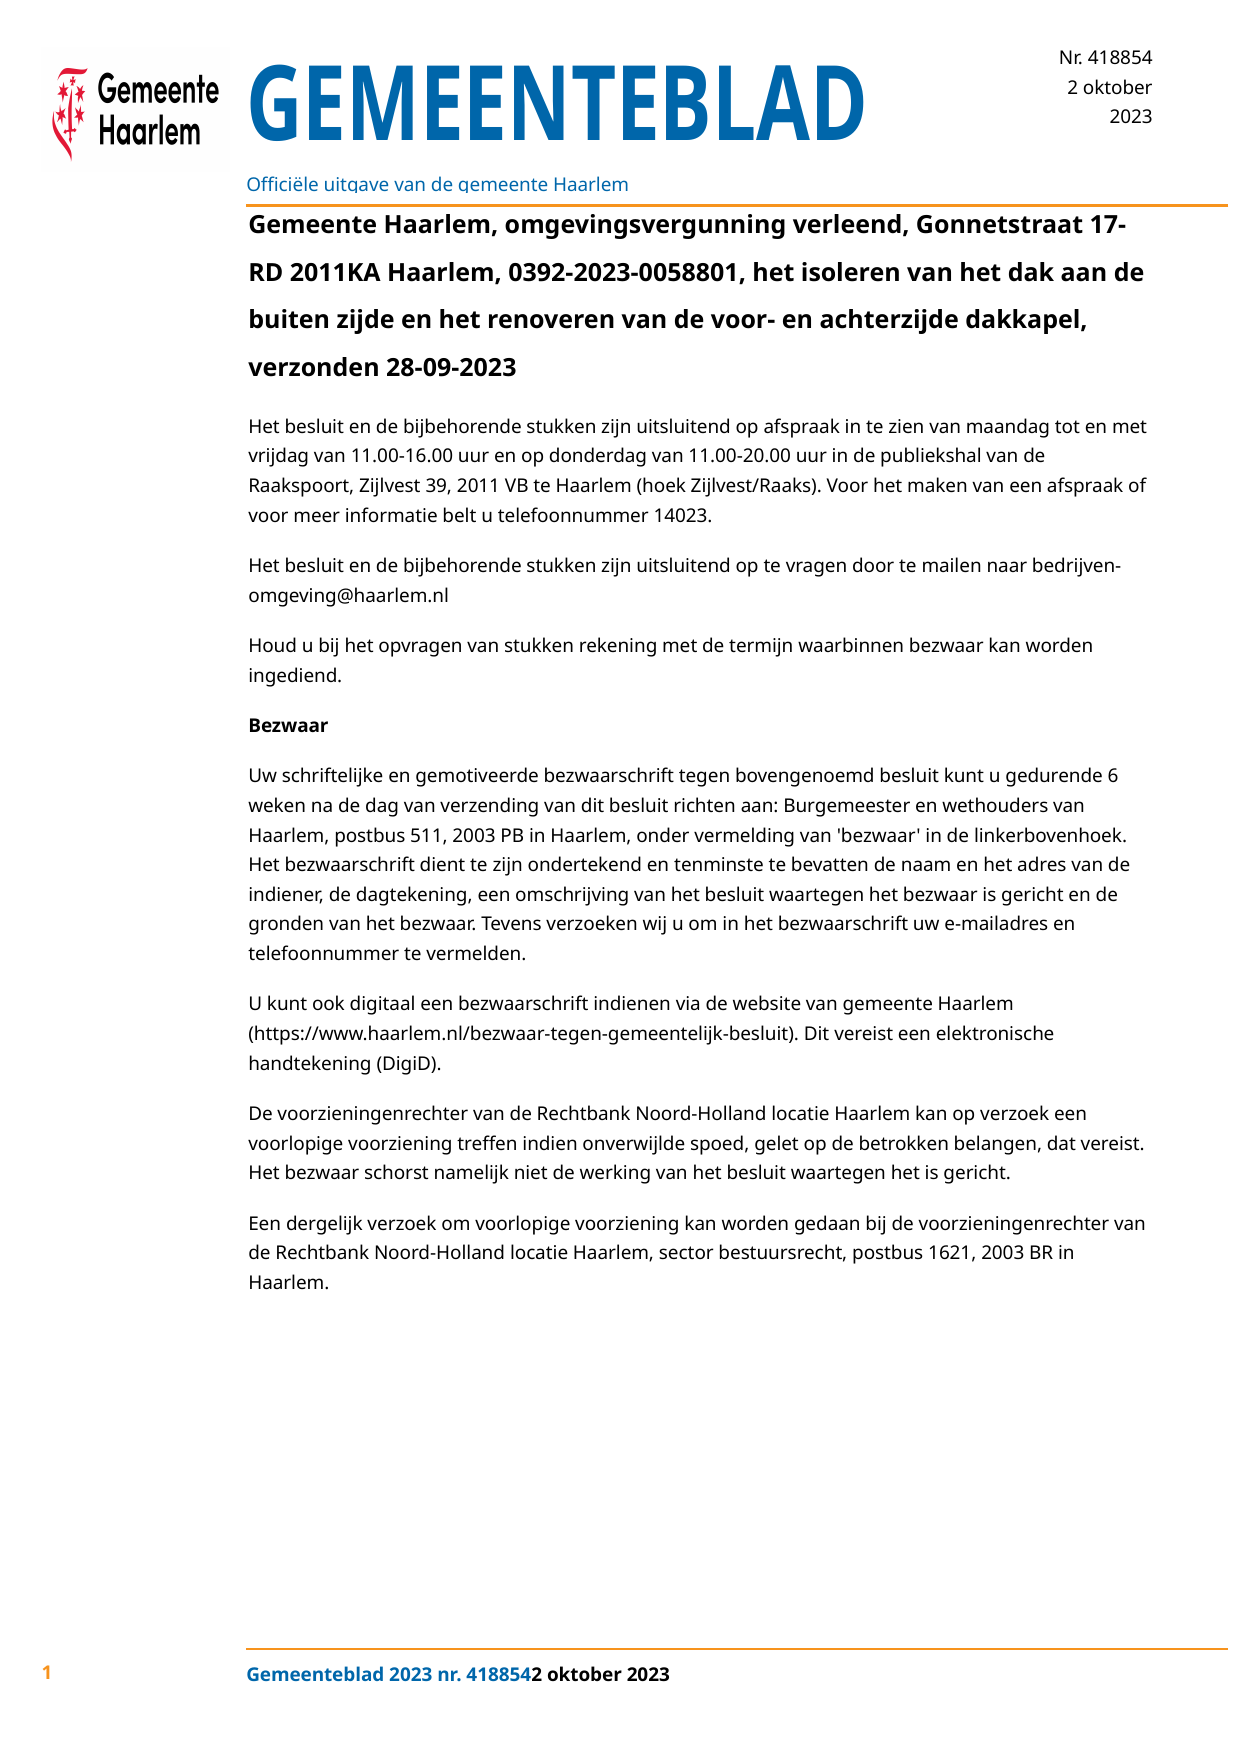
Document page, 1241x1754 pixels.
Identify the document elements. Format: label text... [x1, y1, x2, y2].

text Een dergelijk verzoek om voorlopige voorziening kan worden gedaan bij de voorzieningenrechter van de Rechtbank Noord-Holland locatie Haarlem, sector bestuursrecht, postbus 1621, 2003 BR in Haarlem. [248, 1210, 1152, 1295]
text U kunt ook digitaal een bezwaarschrift indienen via de website van gemeente Haarlem (https://www.haarlem.nl/bezwaar-tegen-gemeentelijk-besluit). Dit vereist een elektronische handtekening (DigiD). [248, 991, 1152, 1076]
text Het besluit en de bijbehorende stukken zijn uitsluitend op afspraak in te zien van maandag tot en met vrijdag van 11.00-16.00 uur en op donderdag van 11.00-20.00 uur in de publiekshal van de Raakspoort, Zijlvest 39, 2011 VB te Haarlem (hoek Zijlvest/Raaks). Voor het maken van een afspraak of voor meer informatie belt u telefoonnummer 14023. [248, 413, 1152, 528]
text Houd u bij het opvragen van stukken rekening met de termijn waarbinnen bezwaar kan worden ingediend. [248, 632, 1152, 688]
text Uw schriftelijke en gemotiveerde bezwaarschrift tegen bovengenoemd besluit kunt u gedurende 6 weken na de dag van verzending van dit besluit richten aan: Burgemeester en wethouders van Haarlem, postbus 511, 2003 PB in Haarlem, onder vermelding van 'bezwaar' in de linkerbovenhoek. Het bezwaarschrift dient te zijn ondertekend en tenminste te bevatten de naam en het adres van de indiener, de dagtekening, een omschrijving van het besluit waartegen het bezwaar is gericht en de gronden van het bezwaar. Tevens verzoeken wij u om in het bezwaarschrift uw e-mailadres en telefoonnummer te vermelden. [248, 763, 1152, 966]
text Bezwaar [248, 712, 1152, 738]
text De voorzieningenrechter van de Rechtbank Noord-Holland locatie Haarlem kan op verzoek een voorlopige voorziening treffen indien onverwijlde spoed, gelet op de betrokken belangen, dat vereist. Het bezwaar schorst namelijk niet de werking van het besluit waartegen het is gericht. [248, 1100, 1152, 1185]
text Gemeente Haarlem, omgevingsvergunning verleend, Gonnetstraat 17-RD 2011KA Haarlem, 0392-2023-0058801, het isoleren van het dak aan de buiten zijde en het renoveren van de voor- en achterzijde dakkapel, verzonden 28-09-2023 [248, 207, 1152, 384]
text Het besluit en de bijbehorende stukken zijn uitsluitend op te vragen door te mailen naar bedrijven-omgeving@haarlem.nl [248, 552, 1152, 608]
picture [41, 47, 231, 172]
